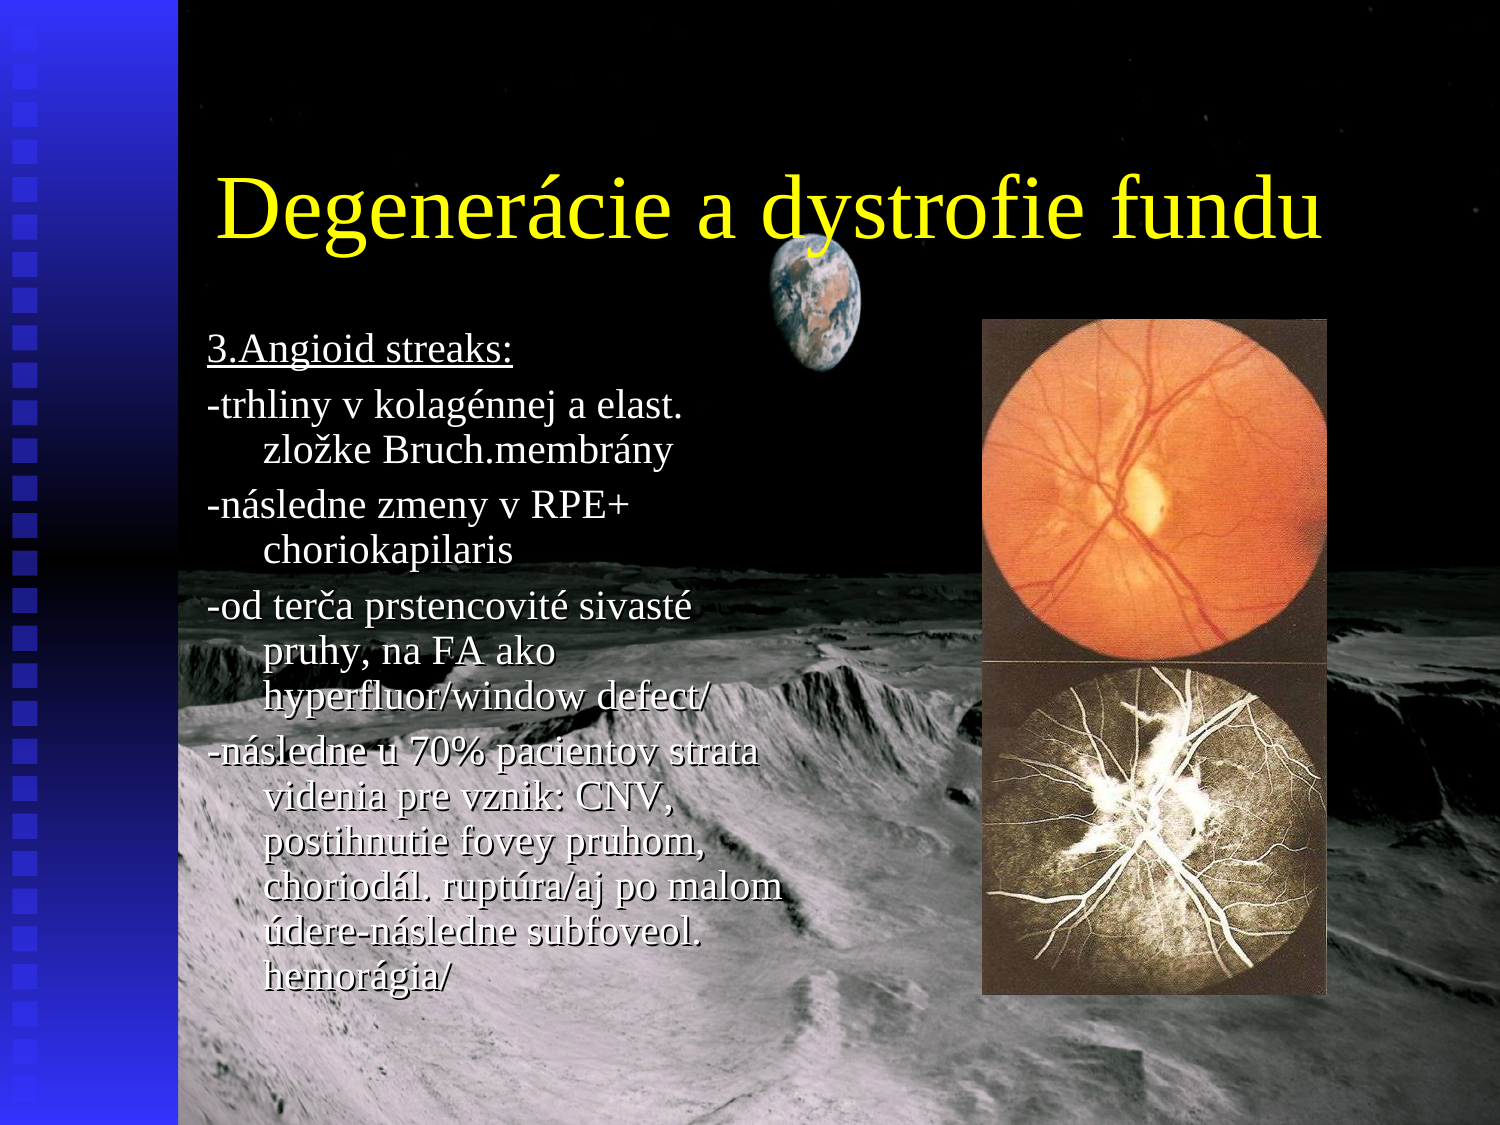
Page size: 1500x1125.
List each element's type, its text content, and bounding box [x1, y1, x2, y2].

picture [0, 0, 1500, 1125]
list 3.Angioid streaks: -trhliny v kolagénnej a elast. zložke Bruch.membrány -následne zmeny v RPE+ choriokapilaris -od terča prstencovité sivasté pruhy, na FA ako hyperfluor/window defect/ -následne u 70% pacientov strata videnia pre vznik: CNV, postihnutie fovey pruhom, choriodál. ruptúra/aj po malom údere-následne subfoveol. hemorágia/ [191, 319, 817, 995]
title Degenerácie a dystrofie fundu [200, 107, 1476, 296]
